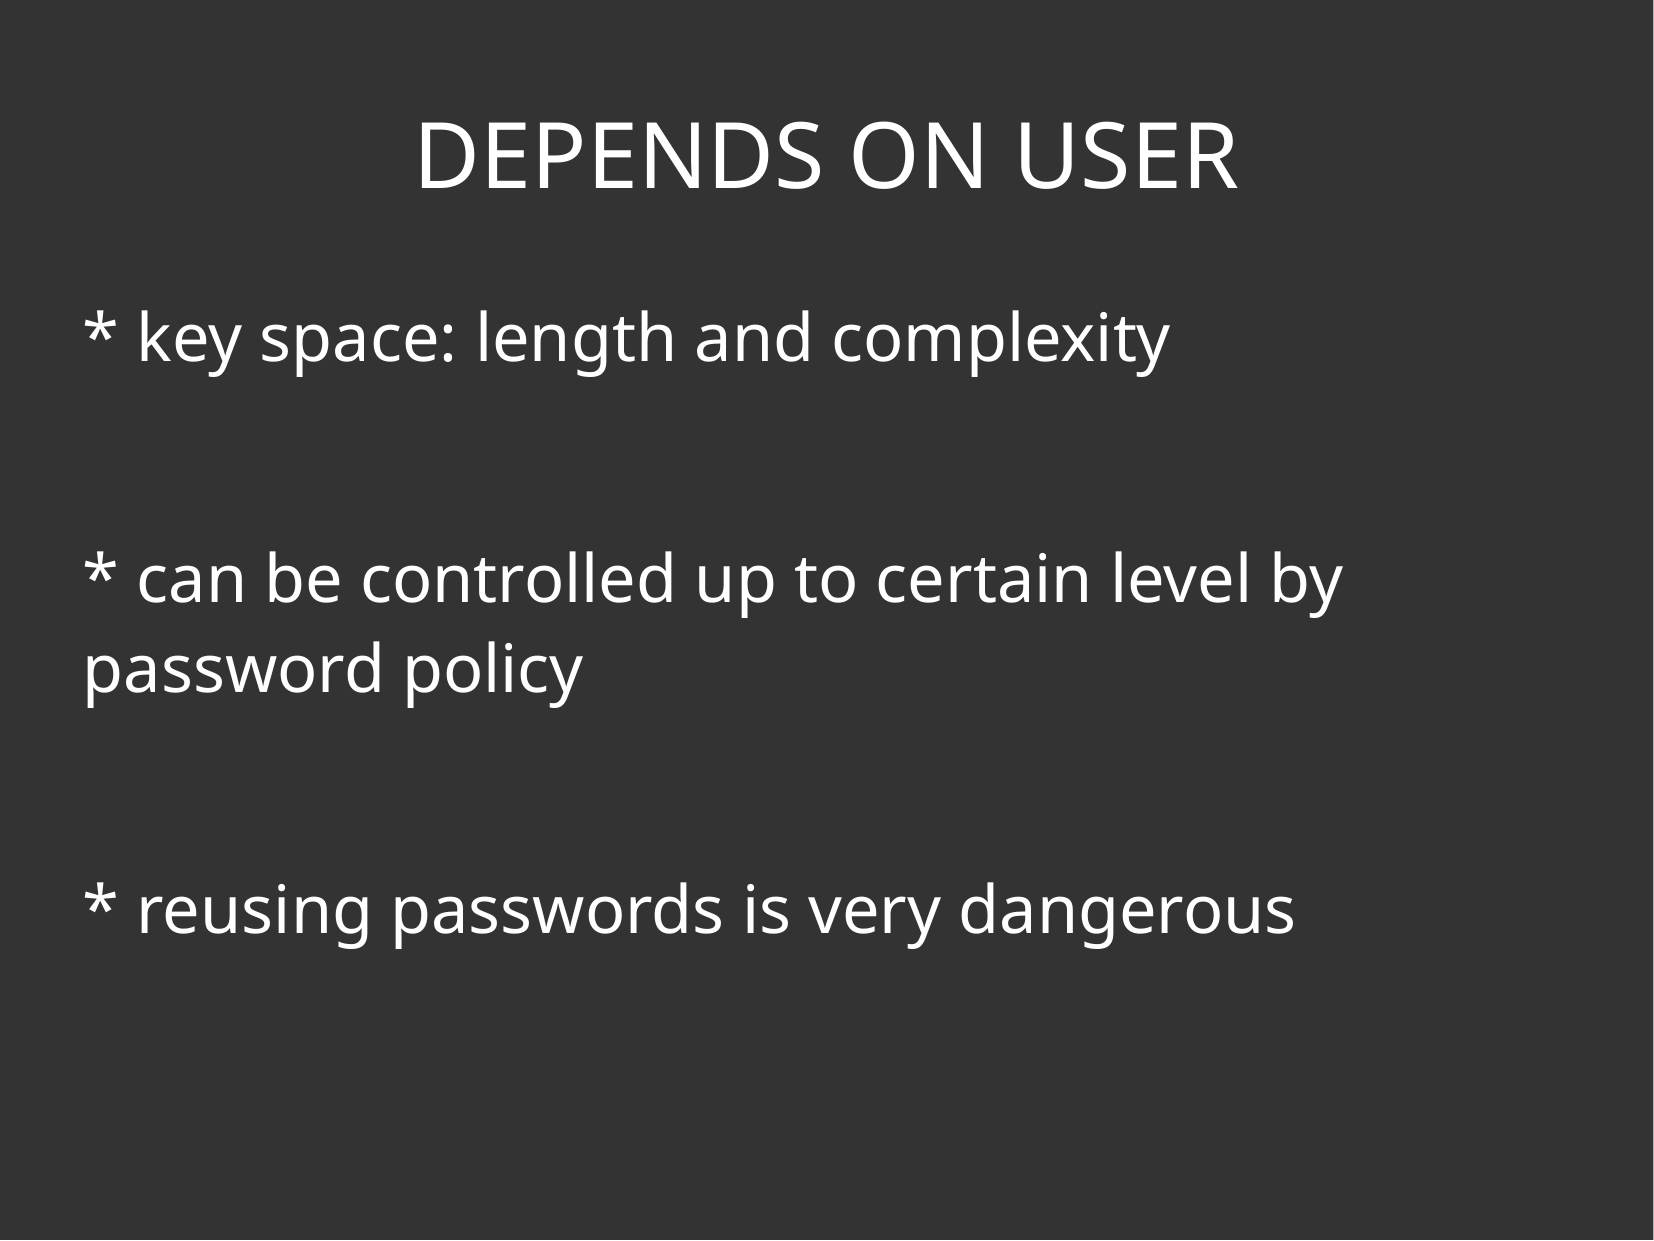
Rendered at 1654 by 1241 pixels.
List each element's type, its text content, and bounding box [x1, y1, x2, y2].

list * key space: length and complexity * can be controlled up to certain level by password policy * reusing passwords is very dangerous [82, 290, 1571, 1010]
title DEPENDS ON USER [82, 49, 1571, 257]
